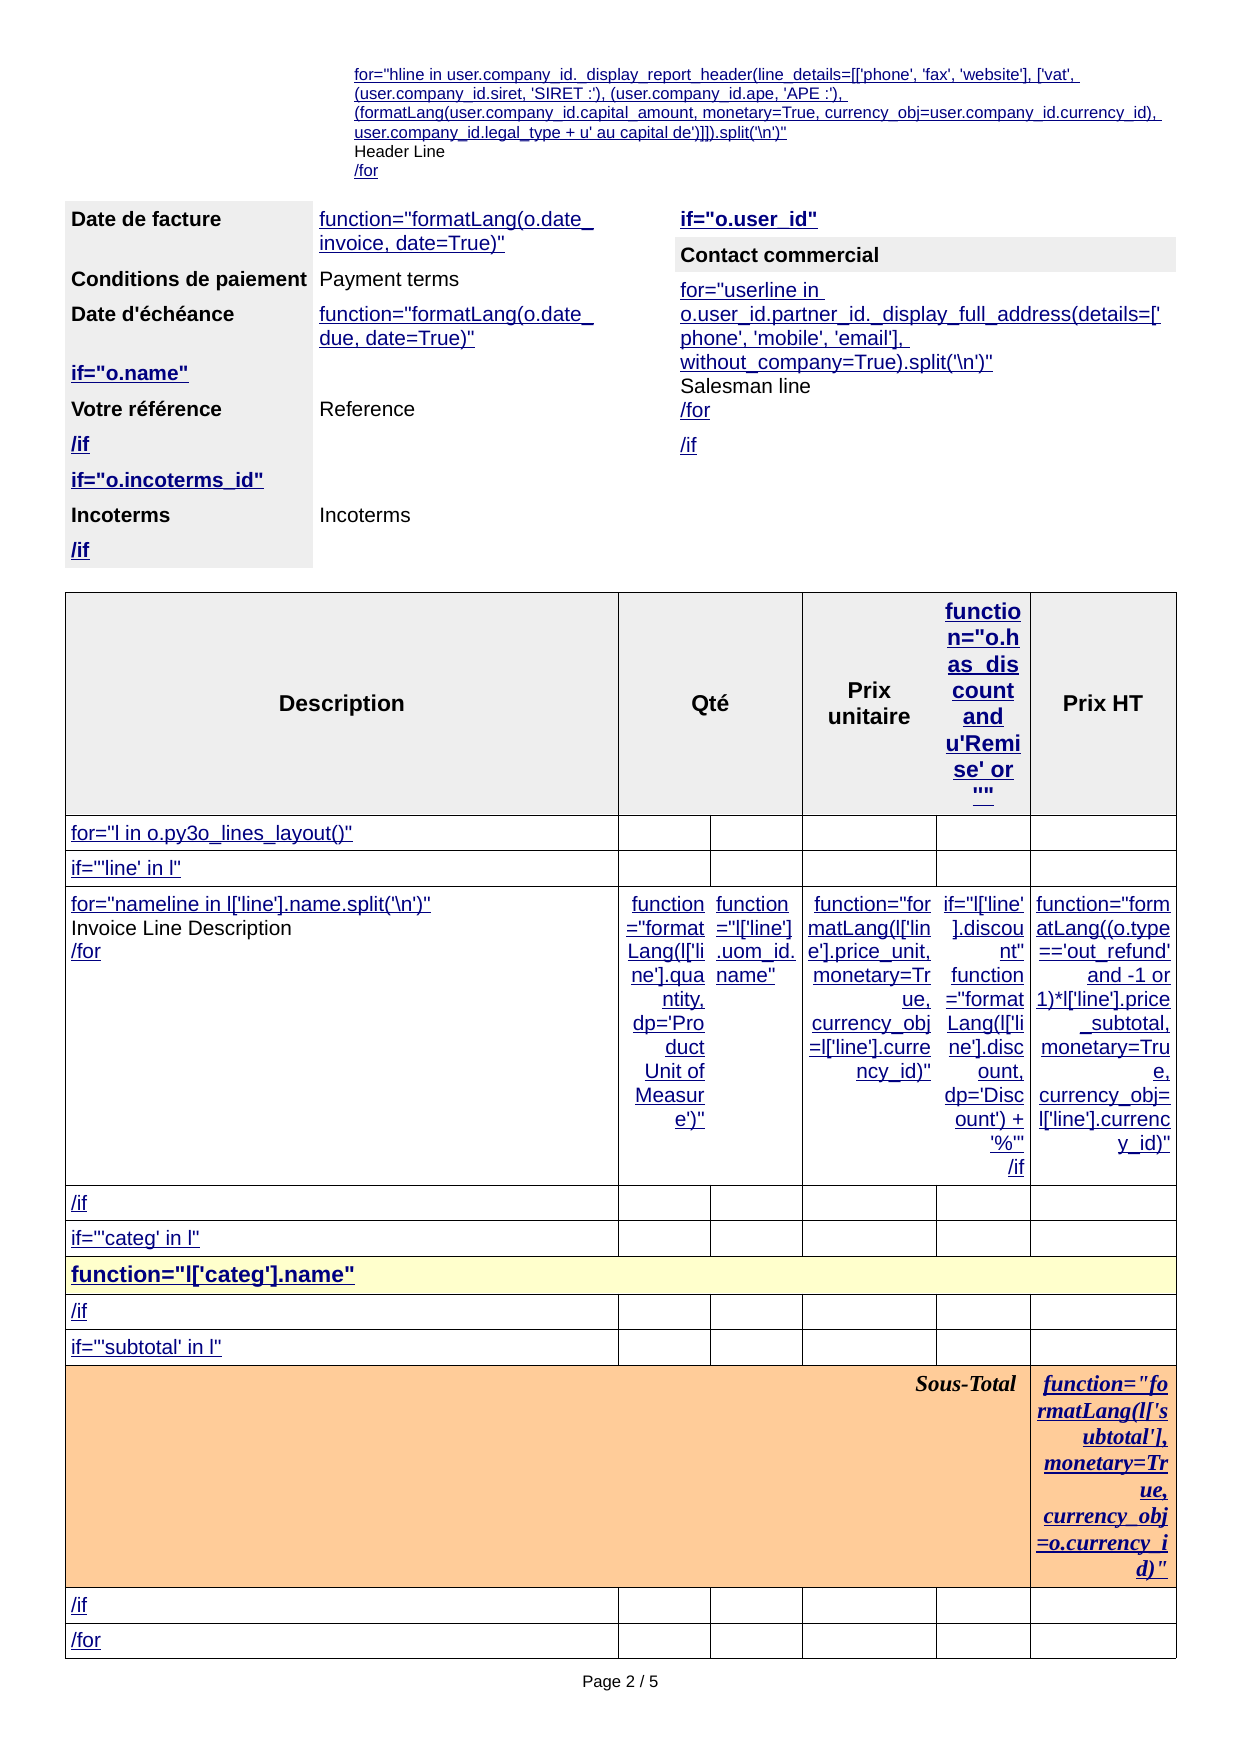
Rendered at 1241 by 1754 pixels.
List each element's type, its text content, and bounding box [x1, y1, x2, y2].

table_cell [1031, 1588, 1176, 1622]
table_cell if="o.name" [65, 356, 313, 391]
table_cell [711, 1330, 802, 1364]
table_cell [803, 1624, 936, 1658]
table_cell [711, 851, 802, 886]
table_cell function="l['line'].uom_id.name" [710, 887, 802, 1184]
table_cell if="l['line'].discount" function="formatLang(l['line'].discount, dp='Discount') + '%'" /if [936, 887, 1030, 1184]
table_cell function="formatLang(l['subtotal'], monetary=True, currency_obj=o.currency_id)" [1031, 1366, 1176, 1587]
table_cell [711, 1186, 802, 1220]
table_header if="o.user_id" [675, 201, 1176, 237]
table_cell [314, 533, 602, 568]
table_header Description [66, 593, 618, 814]
table_cell [711, 1295, 802, 1329]
table_cell [937, 1330, 1030, 1364]
table_cell function="formatLang((o.type=='out_refund' and -1 or 1)*l['line'].price_subtotal, monetary=True, currency_obj=l['line'].currency_id)" [1031, 887, 1176, 1184]
table_cell [803, 1186, 936, 1220]
table_cell /if [65, 533, 313, 568]
table_cell Incoterms [314, 497, 602, 533]
table_cell [1031, 1295, 1176, 1329]
table_cell [937, 1295, 1030, 1329]
table_cell [711, 816, 802, 850]
table_header [609, 201, 674, 568]
table_header Qté [619, 593, 802, 814]
table_cell [1031, 1221, 1176, 1256]
table_cell [619, 816, 710, 850]
table_cell if="'line' in l" [66, 851, 618, 886]
table_header [675, 463, 1176, 568]
table_cell function="l['categ'].name" [66, 1257, 1176, 1293]
table_cell [937, 1221, 1030, 1256]
table_header function="o.has_discount and u'Remise' or ''" [936, 593, 1030, 814]
table_cell Votre référence [65, 391, 313, 426]
table_cell Reference [314, 391, 602, 426]
table_cell [619, 1588, 710, 1622]
table_cell [619, 1624, 710, 1658]
table_cell [619, 1186, 710, 1220]
table_cell for="l in o.py3o_lines_layout()" [66, 816, 618, 850]
table_cell /if [66, 1186, 618, 1220]
table_cell for="nameline in l['line'].name.split('\n')" Invoice Line Description /for [66, 887, 618, 1184]
table_cell [803, 1330, 936, 1364]
table_cell [619, 1221, 710, 1256]
table_header [602, 201, 609, 568]
table_cell [1031, 851, 1176, 886]
table_cell [711, 1221, 802, 1256]
table_cell [803, 851, 936, 886]
table_cell [314, 356, 602, 391]
table_cell for="userline in o.user_id.partner_id._display_full_address(details=['phone', 'mobile', 'email'], without_company=True).split('\n')" Salesman line /for [675, 272, 1176, 427]
table_header Prix HT [1031, 593, 1176, 814]
table_cell if="o.incoterms_id" [65, 462, 313, 497]
table_header function="formatLang(o.date_invoice, date=True)" [314, 201, 602, 261]
table_header Date de facture [65, 201, 313, 261]
table_cell [803, 1588, 936, 1622]
table_cell [1031, 1330, 1176, 1364]
table_cell [711, 1588, 802, 1622]
table_cell [1031, 816, 1176, 850]
table_cell Sous-Total [66, 1366, 1030, 1587]
table_cell function="formatLang(l['line'].quantity, dp='Product Unit of Measure')" [619, 887, 710, 1184]
table_cell [711, 1624, 802, 1658]
table_cell /if [675, 428, 1176, 463]
table_cell [937, 1624, 1030, 1658]
table_cell [803, 816, 936, 850]
table_cell if="'subtotal' in l" [66, 1330, 618, 1364]
table_cell Payment terms [314, 261, 602, 296]
table_cell [937, 816, 1030, 850]
table_cell [937, 1186, 1030, 1220]
table_cell [619, 1330, 710, 1364]
table_cell /if [66, 1588, 618, 1622]
table_cell [1031, 1624, 1176, 1658]
table_cell /if [65, 426, 313, 462]
table_cell [803, 1295, 936, 1329]
table_cell [619, 1295, 710, 1329]
table_cell [314, 426, 602, 462]
table_cell function="formatLang(o.date_due, date=True)" [314, 296, 602, 356]
table_cell /if [66, 1295, 618, 1329]
table_cell Incoterms [65, 497, 313, 533]
table_cell [803, 1221, 936, 1256]
table_cell Contact commercial [675, 237, 1176, 272]
table_cell [937, 851, 1030, 886]
table_cell Date d'échéance [65, 296, 313, 356]
table_cell [937, 1588, 1030, 1622]
table_cell [314, 462, 602, 497]
table_cell /for [66, 1624, 618, 1658]
table_cell Conditions de paiement [65, 261, 313, 296]
table_cell function="formatLang(l['line'].price_unit, monetary=True, currency_obj=l['line'].currency_id)" [803, 887, 936, 1184]
table_cell [1031, 1186, 1176, 1220]
table_cell [619, 851, 710, 886]
table_header Prix unitaire [803, 593, 936, 814]
table_cell if="'categ' in l" [66, 1221, 618, 1256]
